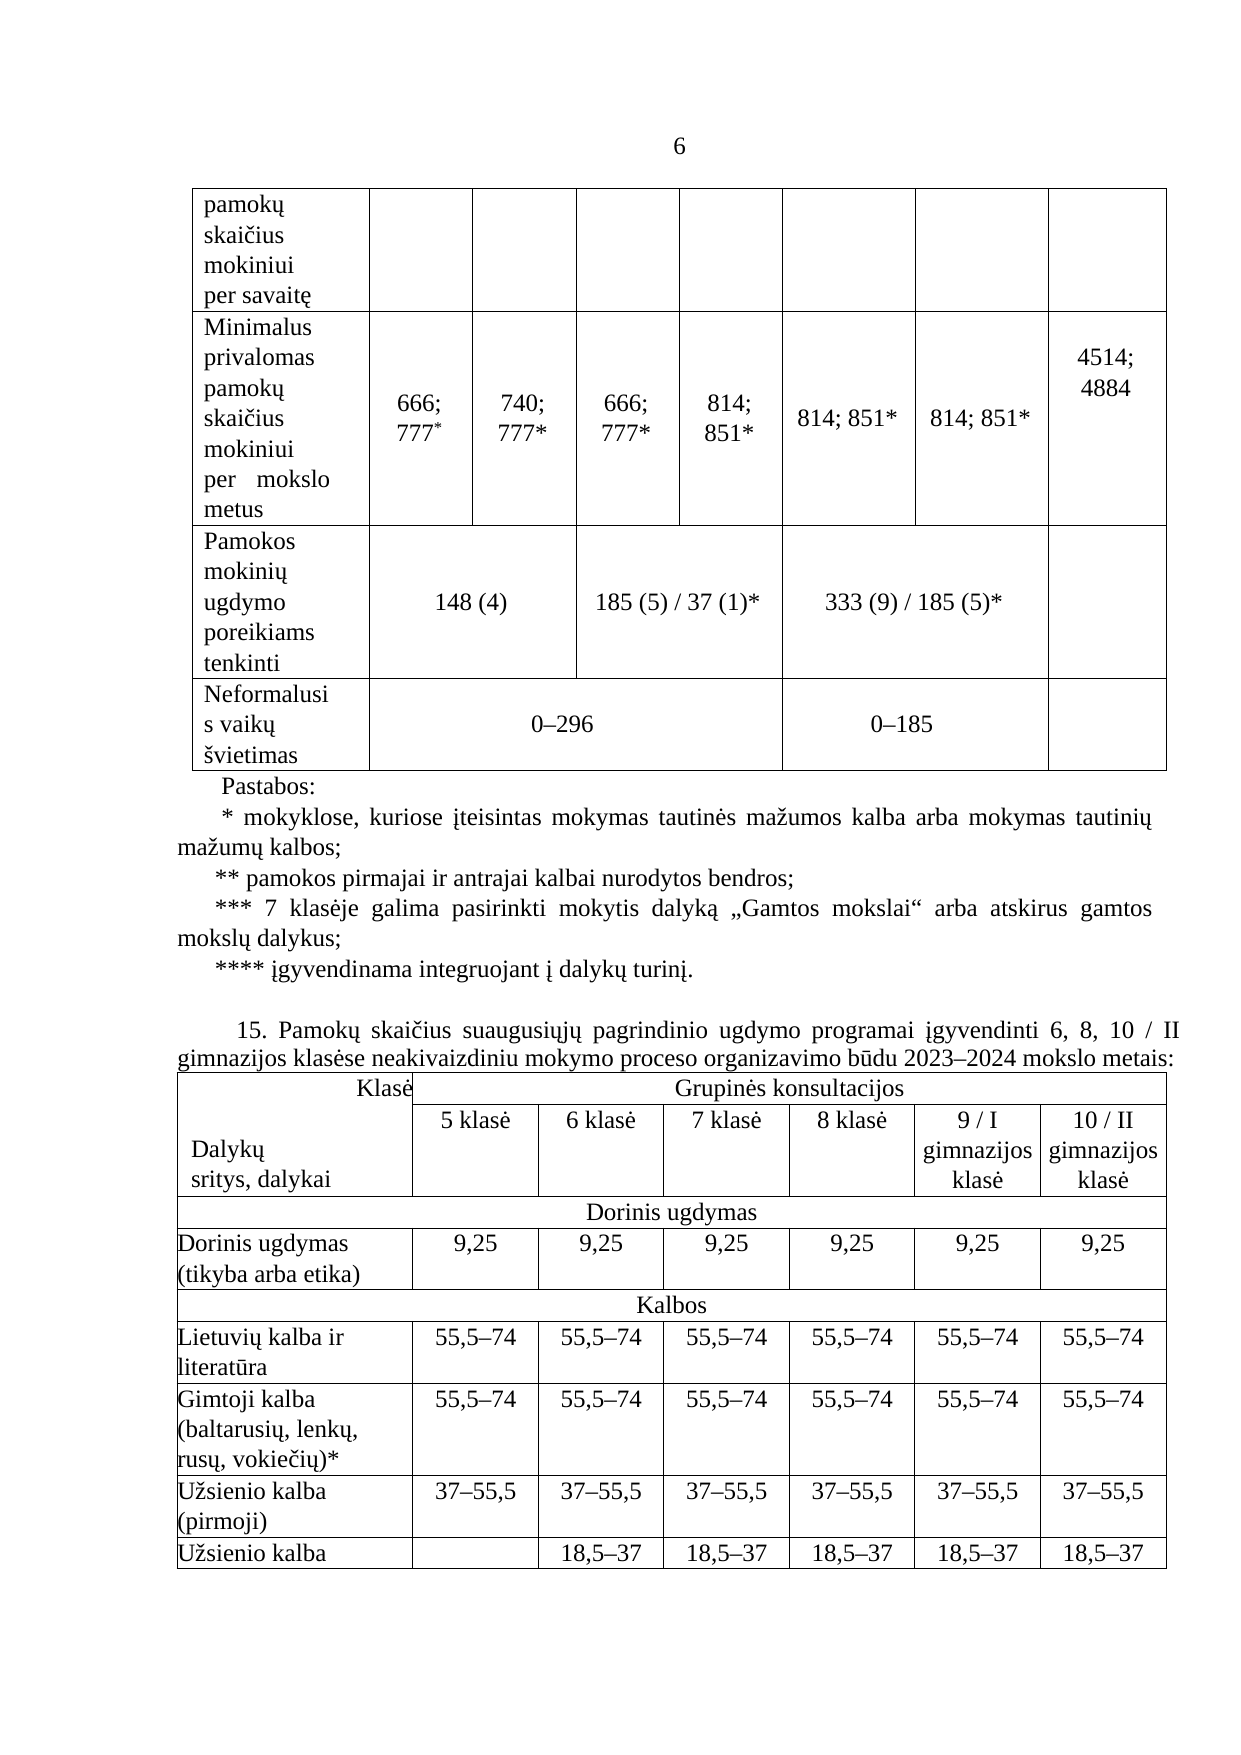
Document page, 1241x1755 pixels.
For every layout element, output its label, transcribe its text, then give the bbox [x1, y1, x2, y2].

table_header Grupinės konsultacijos [413, 1073, 1166, 1104]
table_cell pamokų skaičius mokiniui per savaitę [193, 189, 369, 311]
text 15. Pamokų skaičius suaugusiųjų pagrindinio ugdymo programai įgyvendinti 6, 8, 10 / II gimnazijos klasėse neakivaizdiniu mokymo proceso organizavimo būdu 2023–2024 mokslo metais: [177, 1015, 1181, 1072]
table_cell [783, 189, 915, 311]
table_cell Pamokos mokinių ugdymo poreikiams tenkinti [193, 526, 369, 678]
table_cell 0–296 [370, 679, 782, 770]
table_cell 37–55,5 [539, 1476, 663, 1537]
table_cell 8 klasė [790, 1105, 914, 1196]
table_cell 55,5–74 [915, 1384, 1040, 1475]
table_cell 9,25 [664, 1229, 789, 1289]
table_cell Kalbos [178, 1290, 1166, 1321]
table_cell 5 klasė [413, 1105, 538, 1196]
table_cell 55,5–74 [664, 1384, 789, 1475]
table_cell 666; 777* [577, 312, 679, 525]
table_cell 18,5–37 [915, 1538, 1040, 1568]
table_cell [473, 189, 576, 311]
table_cell 37–55,5 [790, 1476, 914, 1537]
table_cell Minimalus privalomas pamokų skaičius mokiniui per mokslo metus [193, 312, 369, 525]
table_cell [1049, 679, 1166, 770]
table_cell Dorinis ugdymas [178, 1197, 1166, 1227]
table_cell 9,25 [790, 1229, 914, 1289]
table_cell 9,25 [1041, 1229, 1166, 1289]
table_cell 37–55,5 [664, 1476, 789, 1537]
table_cell 148 (4) [370, 526, 576, 678]
text **** įgyvendinama integruojant į dalykų turinį. [177, 954, 1154, 983]
table_cell Užsienio kalba [178, 1538, 412, 1568]
text ** pamokos pirmajai ir antrajai kalbai nurodytos bendros; [177, 863, 1154, 891]
table_cell 4514; 4884 [1049, 312, 1166, 525]
table_cell Dorinis ugdymas (tikyba arba etika) [178, 1229, 412, 1289]
table_cell [1049, 189, 1166, 311]
table_cell [577, 189, 679, 311]
table_cell 55,5–74 [915, 1322, 1040, 1383]
table_cell 814; 851* [916, 312, 1048, 525]
table_cell 18,5–37 [790, 1538, 914, 1568]
table_cell 55,5–74 [539, 1322, 663, 1383]
table_cell 9,25 [915, 1229, 1040, 1289]
text *** 7 klasėje galima pasirinkti mokytis dalyką „Gamtos mokslai“ arba atskirus gamtos mokslų dalykus; [177, 893, 1154, 952]
table_cell [370, 189, 472, 311]
table_cell 185 (5) / 37 (1)* [577, 526, 782, 678]
table_cell 6 klasė [539, 1105, 663, 1196]
table_header Klasė Dalykų sritys, dalykai [178, 1073, 412, 1196]
table_cell 37–55,5 [1041, 1476, 1166, 1537]
table_cell 7 klasė [664, 1105, 789, 1196]
table_cell 55,5–74 [413, 1322, 538, 1383]
table_cell 9 / I gimnazijos klasė [915, 1105, 1040, 1196]
table_cell 18,5–37 [1041, 1538, 1166, 1568]
table_cell 37–55,5 [915, 1476, 1040, 1537]
table_cell 37–55,5 [413, 1476, 538, 1537]
table_cell 55,5–74 [539, 1384, 663, 1475]
table_cell 666; 777* [370, 312, 472, 525]
table_cell Neformalusis vaikų švietimas [193, 679, 369, 770]
table_cell 55,5–74 [790, 1384, 914, 1475]
table_cell [1049, 526, 1166, 678]
table_cell [413, 1538, 538, 1568]
table_cell Užsienio kalba (pirmoji) [178, 1476, 412, 1537]
table_cell Gimtoji kalba (baltarusių, lenkų, rusų, vokiečių)* [178, 1384, 412, 1475]
text * mokyklose, kuriose įteisintas mokymas tautinės mažumos kalba arba mokymas tautinių mažumų kalbos; [177, 802, 1153, 861]
table_cell 55,5–74 [1041, 1384, 1166, 1475]
text Pastabos: [177, 771, 1153, 800]
table_cell 814; 851* [783, 312, 915, 525]
table_cell 0–185 [783, 679, 1048, 770]
table_cell [680, 189, 782, 311]
table_cell Lietuvių kalba ir literatūra [178, 1322, 412, 1383]
table_cell 333 (9) / 185 (5)* [783, 526, 1048, 678]
table_cell 740; 777* [473, 312, 576, 525]
table_cell 55,5–74 [1041, 1322, 1166, 1383]
table_cell 55,5–74 [790, 1322, 914, 1383]
table_cell 10 / II gimnazijos klasė [1041, 1105, 1166, 1196]
table_cell 55,5–74 [413, 1384, 538, 1475]
table_cell 814; 851* [680, 312, 782, 525]
table_cell 9,25 [413, 1229, 538, 1289]
table_cell 55,5–74 [664, 1322, 789, 1383]
table_cell 18,5–37 [539, 1538, 663, 1568]
table_cell 18,5–37 [664, 1538, 789, 1568]
table_cell 9,25 [539, 1229, 663, 1289]
table_cell [916, 189, 1048, 311]
